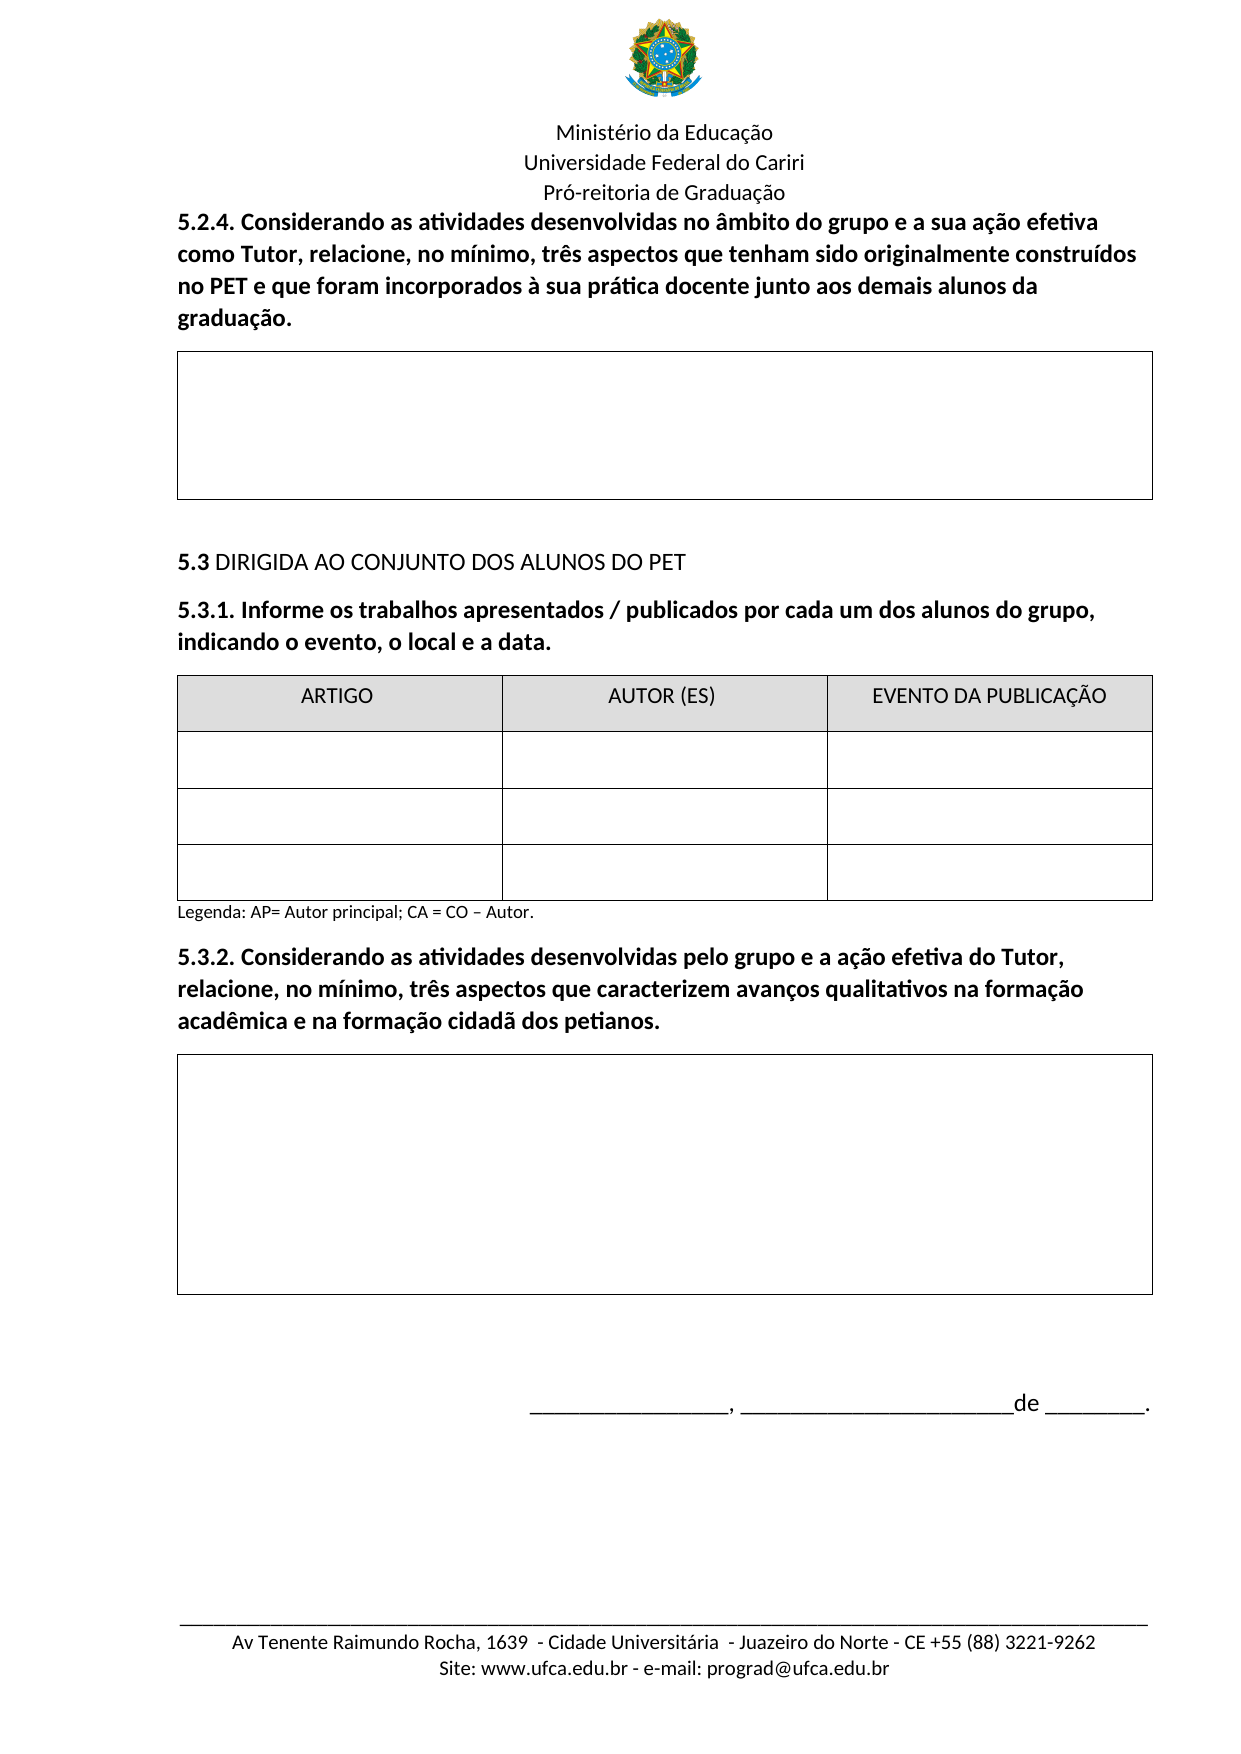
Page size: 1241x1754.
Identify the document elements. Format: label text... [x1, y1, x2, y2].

text 5.3 DIRIGIDA AO CONJUNTO DOS ALUNOS DO PET [177, 546, 1152, 576]
text 5.3.1. Informe os trabalhos apresentados / publicados por cada um dos alunos do grupo, indicando o evento, o local e a data. [177, 594, 1152, 657]
picture [657, 39, 707, 100]
table_header [178, 352, 1152, 499]
table_cell [828, 845, 1152, 900]
table_cell [828, 789, 1152, 844]
table_cell [503, 845, 827, 900]
table_cell [503, 732, 827, 788]
table_header ARTIGO [178, 676, 502, 731]
text 5.3.2. Considerando as atividades desenvolvidas pelo grupo e a ação efetiva do Tutor, relacione, no mínimo, três aspectos que caracterizem avanços qualitativos na formação acadêmica e na formação cidadã dos petianos. [177, 941, 1152, 1036]
table_header EVENTO DA PUBLICAÇÃO [828, 676, 1152, 731]
table_header AUTOR (ES) [503, 676, 827, 731]
table_cell [503, 789, 827, 844]
table_cell [178, 845, 502, 900]
text 5.2.4. Considerando as atividades desenvolvidas no âmbito do grupo e a sua ação efetiva como Tutor, relacione, no mínimo, três aspectos que tenham sido originalmente construídos no PET e que foram incorporados à sua prática docente junto aos demais alunos da graduação. [177, 206, 1152, 333]
text Legenda: AP= Autor principal; CA = CO – Autor. [177, 901, 1152, 923]
table_cell [828, 732, 1152, 788]
table_cell [178, 789, 502, 844]
table_header [178, 1055, 1152, 1294]
table_cell [178, 732, 502, 788]
text ________________, ______________________de ________. [177, 1387, 1152, 1417]
